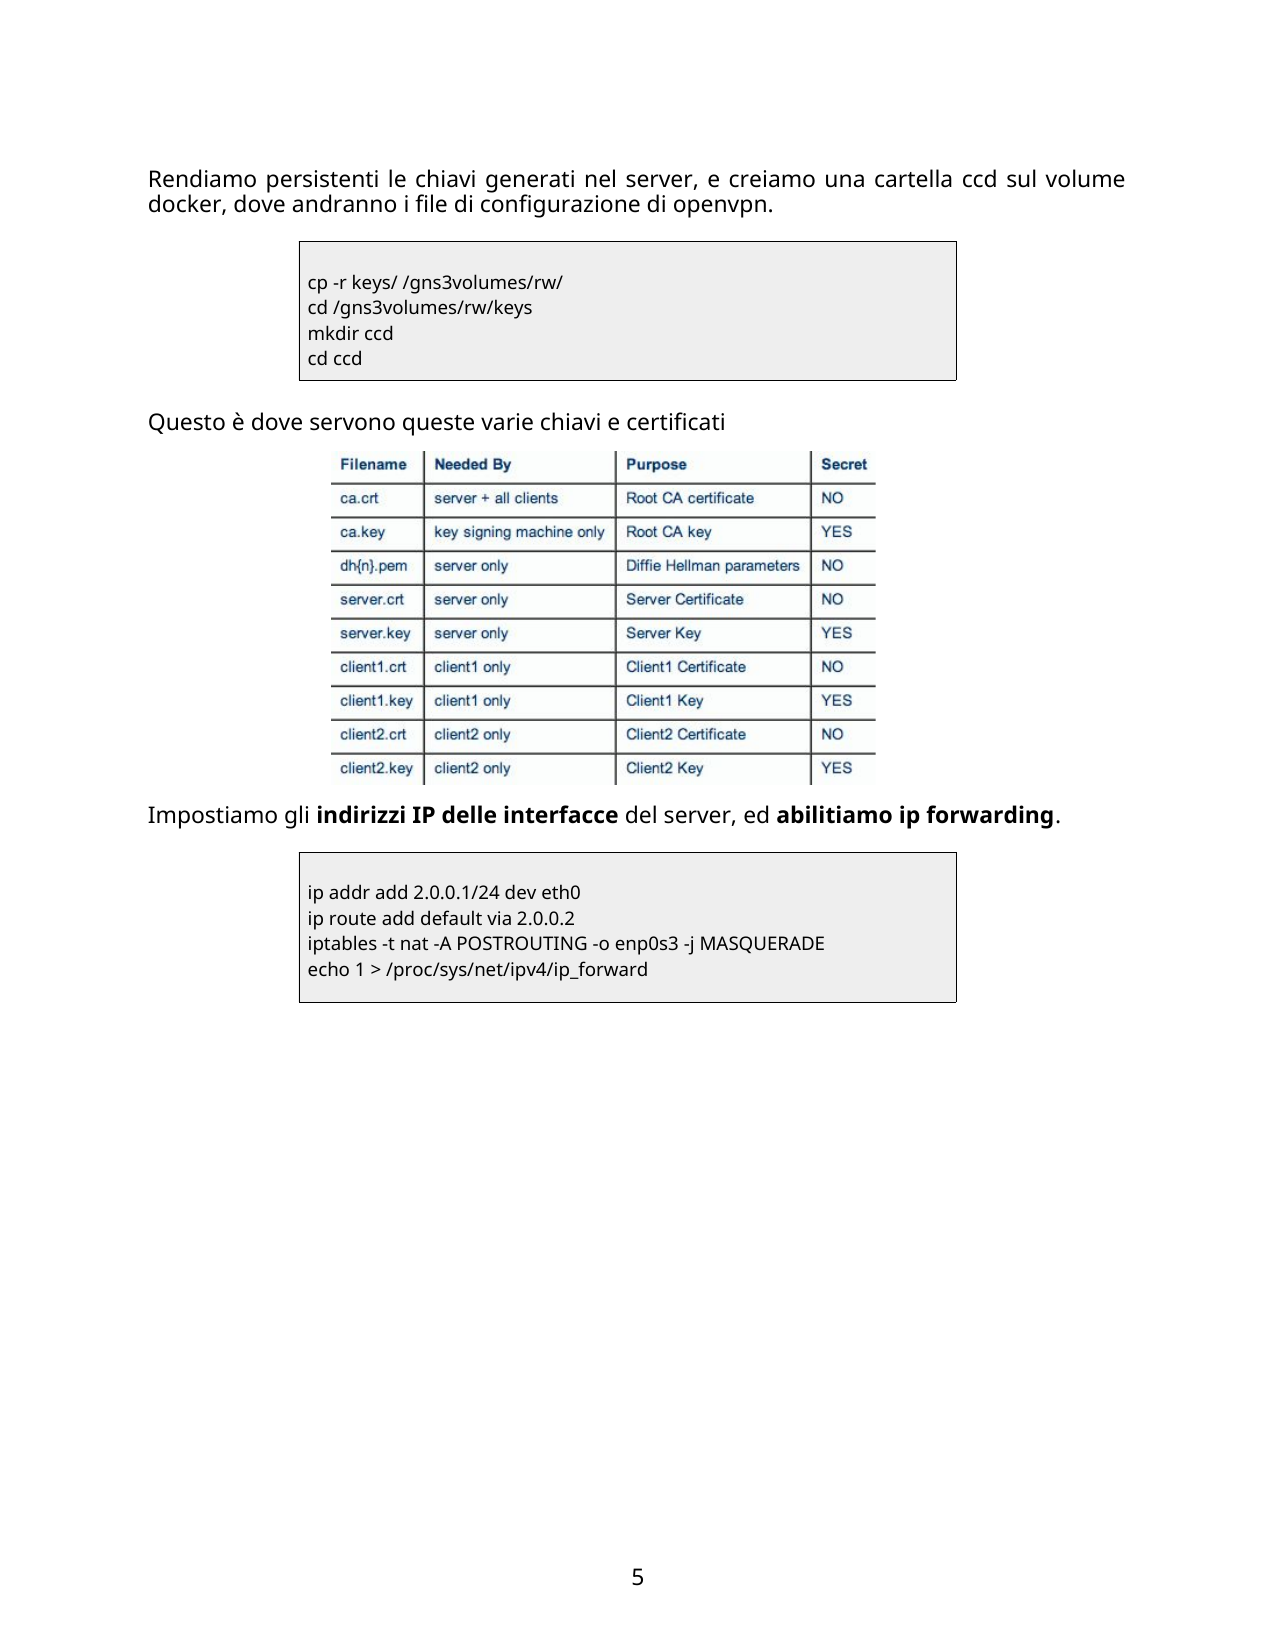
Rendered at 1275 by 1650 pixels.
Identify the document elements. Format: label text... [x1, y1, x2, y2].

text Questo è dove servono queste varie chiavi e certificati [148, 238, 1127, 437]
text cd /gns3volumes/rw/keys [307, 294, 947, 320]
text ip addr add 2.0.0.1/24 dev eth0 [307, 879, 947, 905]
text cp -r keys/ /gns3volumes/rw/ [307, 269, 947, 294]
text ip route add default via 2.0.0.2 [307, 905, 947, 931]
text Rendiamo persistenti le chiavi generati nel server, e creiamo una cartella ccd sul volume docker, dove andranno i file di configurazione di openvpn. [148, 166, 1127, 219]
text iptables -t nat -A POSTROUTING -o enp0s3 -j MASQUERADE [307, 931, 947, 956]
text echo 1 > /proc/sys/net/ipv4/ip_forward [307, 956, 947, 982]
picture [331, 451, 876, 785]
text Impostiamo gli indirizzi IP delle interfacce del server, ed abilitiamo ip forwarding. [148, 785, 1127, 830]
text cd ccd [307, 346, 947, 371]
text mkdir ccd [307, 320, 947, 346]
